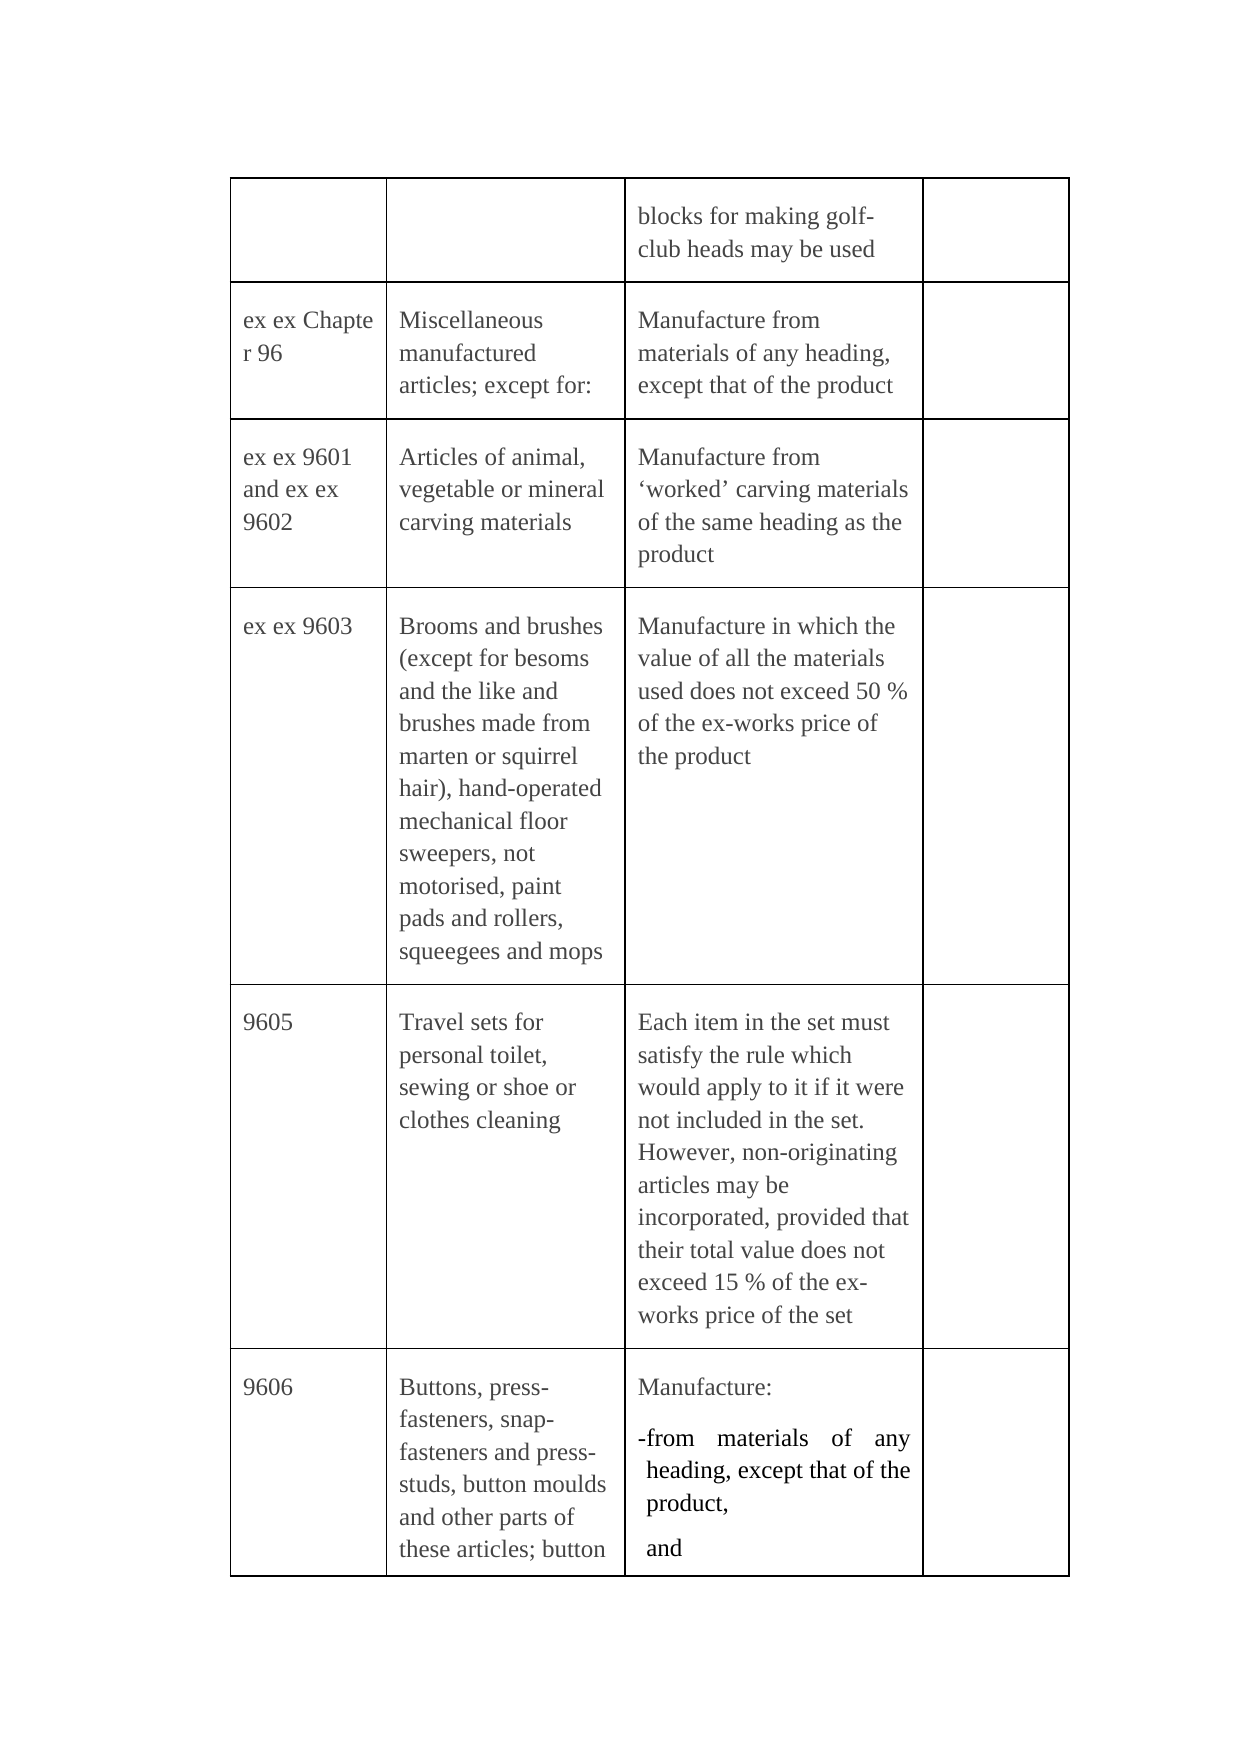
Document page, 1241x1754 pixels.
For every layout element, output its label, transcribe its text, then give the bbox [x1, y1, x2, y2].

table_cell [924, 588, 1068, 983]
table_cell Manufacture in which the value of all the materials used does not exceed 50 % of the ex-works price of the product [626, 588, 922, 983]
table_cell [924, 420, 1068, 587]
table_cell 9605 [231, 985, 386, 1347]
table_cell Brooms and brushes (except for besoms and the like and brushes made from marten or squirrel hair), hand-operated mechanical floor sweepers, not motorised, paint pads and rollers, squeegees and mops [387, 588, 624, 983]
table_cell Manufacture from materials of any heading, except that of the product [626, 283, 922, 418]
table_cell Each item in the set must satisfy the rule which would apply to it if it were not included in the set. However, non-originating articles may be incorporated, provided that their total value does not exceed 15 % of the ex-works price of the set [626, 985, 922, 1347]
table_cell [387, 179, 624, 281]
table_cell [924, 179, 1068, 281]
table_cell ex ex 9603 [231, 588, 386, 983]
table_header from materials of any heading, except that of the product, and [646, 1407, 911, 1562]
table_cell ex ex 9601 and ex ex 9602 [231, 420, 386, 587]
table_cell ex ex Chapter 96 [231, 283, 386, 418]
table_cell [231, 179, 386, 281]
table_cell Miscellaneous manufactured articles; except for: [387, 283, 624, 418]
table_cell [924, 283, 1068, 418]
table_cell Manufacture from ‘worked’ carving materials of the same heading as the product [626, 420, 922, 587]
table_cell 9606 [231, 1349, 386, 1575]
table_cell [924, 1349, 1068, 1575]
table_cell Articles of animal, vegetable or mineral carving materials [387, 420, 624, 587]
table_cell Manufacture: [626, 1349, 922, 1575]
table_header - [638, 1407, 646, 1562]
table_cell [924, 985, 1068, 1347]
table_cell Buttons, press-fasteners, snap-fasteners and press-studs, button moulds and other parts of these articles; button [387, 1349, 624, 1575]
table_cell blocks for making golf-club heads may be used [626, 179, 922, 281]
table_cell Travel sets for personal toilet, sewing or shoe or clothes cleaning [387, 985, 624, 1347]
